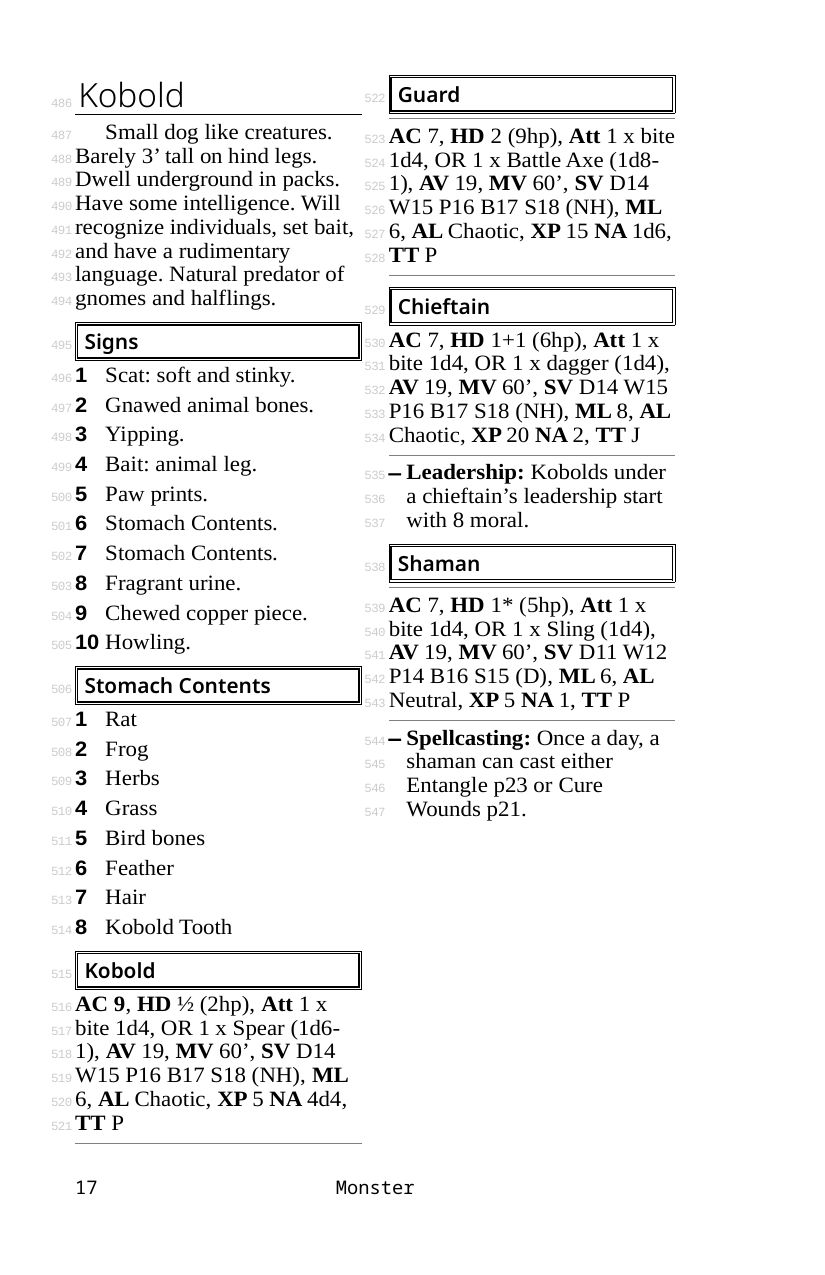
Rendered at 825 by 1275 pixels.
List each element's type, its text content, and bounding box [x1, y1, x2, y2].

subtitle Guard [392, 78, 672, 110]
list Stomach Contents. [75, 512, 362, 536]
list Kobold Tooth [75, 915, 362, 939]
list Stomach Contents. [75, 542, 362, 565]
subtitle Kobold [75, 75, 362, 114]
text Small dog like creatures. Barely 3’ tall on hind legs. Dwell underground in packs. Have some intelligence. Will recognize individuals, set bait, and have a rudimentary language. Natural predator of gnomes and halflings. [75, 120, 362, 310]
list Paw prints. [75, 482, 362, 506]
text AC 9, HD ½ (2hp), Att 1 x bite 1d4, OR 1 x Spear (1d6-1), AV 19, MV 60’, SV D14 W15 P16 B17 S18 (NH), ML 6, AL Chaotic, XP 5 NA 4d4, TT P [75, 992, 362, 1135]
list Fragrant urine. [75, 571, 362, 595]
list Grass [75, 797, 362, 820]
list Hair [75, 886, 362, 909]
list Howling. [75, 631, 362, 654]
list Frog [75, 737, 362, 761]
list Bird bones [75, 826, 362, 850]
list Herbs [75, 767, 362, 791]
list Rat [75, 708, 362, 731]
list Leadership: Kobolds under a chieftain’s leadership start with 8 moral. [388, 461, 675, 532]
text AC 7, HD 2 (9hp), Att 1 x bite 1d4, OR 1 x Battle Axe (1d8-1), AV 19, MV 60’, SV D14 W15 P16 B17 S18 (NH), ML 6, AL Chaotic, XP 15 NA 1d6, TT P [388, 124, 675, 267]
subtitle Shaman [392, 547, 672, 579]
list Feather [75, 856, 362, 880]
list Bait: animal leg. [75, 453, 362, 476]
list Chewed copper piece. [75, 601, 362, 625]
list Yipping. [75, 423, 362, 447]
subtitle Chieftain [392, 290, 672, 322]
text AC 7, HD 1* (5hp), Att 1 x bite 1d4, OR 1 x Sling (1d4), AV 19, MV 60’, SV D11 W12 P14 B16 S15 (D), ML 6, AL Neutral, XP 5 NA 1, TT P [388, 593, 675, 712]
text AC 7, HD 1+1 (6hp), Att 1 x bite 1d4, OR 1 x dagger (1d4), AV 19, MV 60’, SV D14 W15 P16 B17 S18 (NH), ML 8, AL Chaotic, XP 20 NA 2, TT J [388, 328, 675, 447]
list Gnawed animal bones. [75, 393, 362, 417]
list Spellcasting: Once a day, a shaman can cast either Entangle p23 or Cure Wounds p21. [388, 726, 675, 821]
list Scat: soft and stinky. [75, 363, 362, 387]
